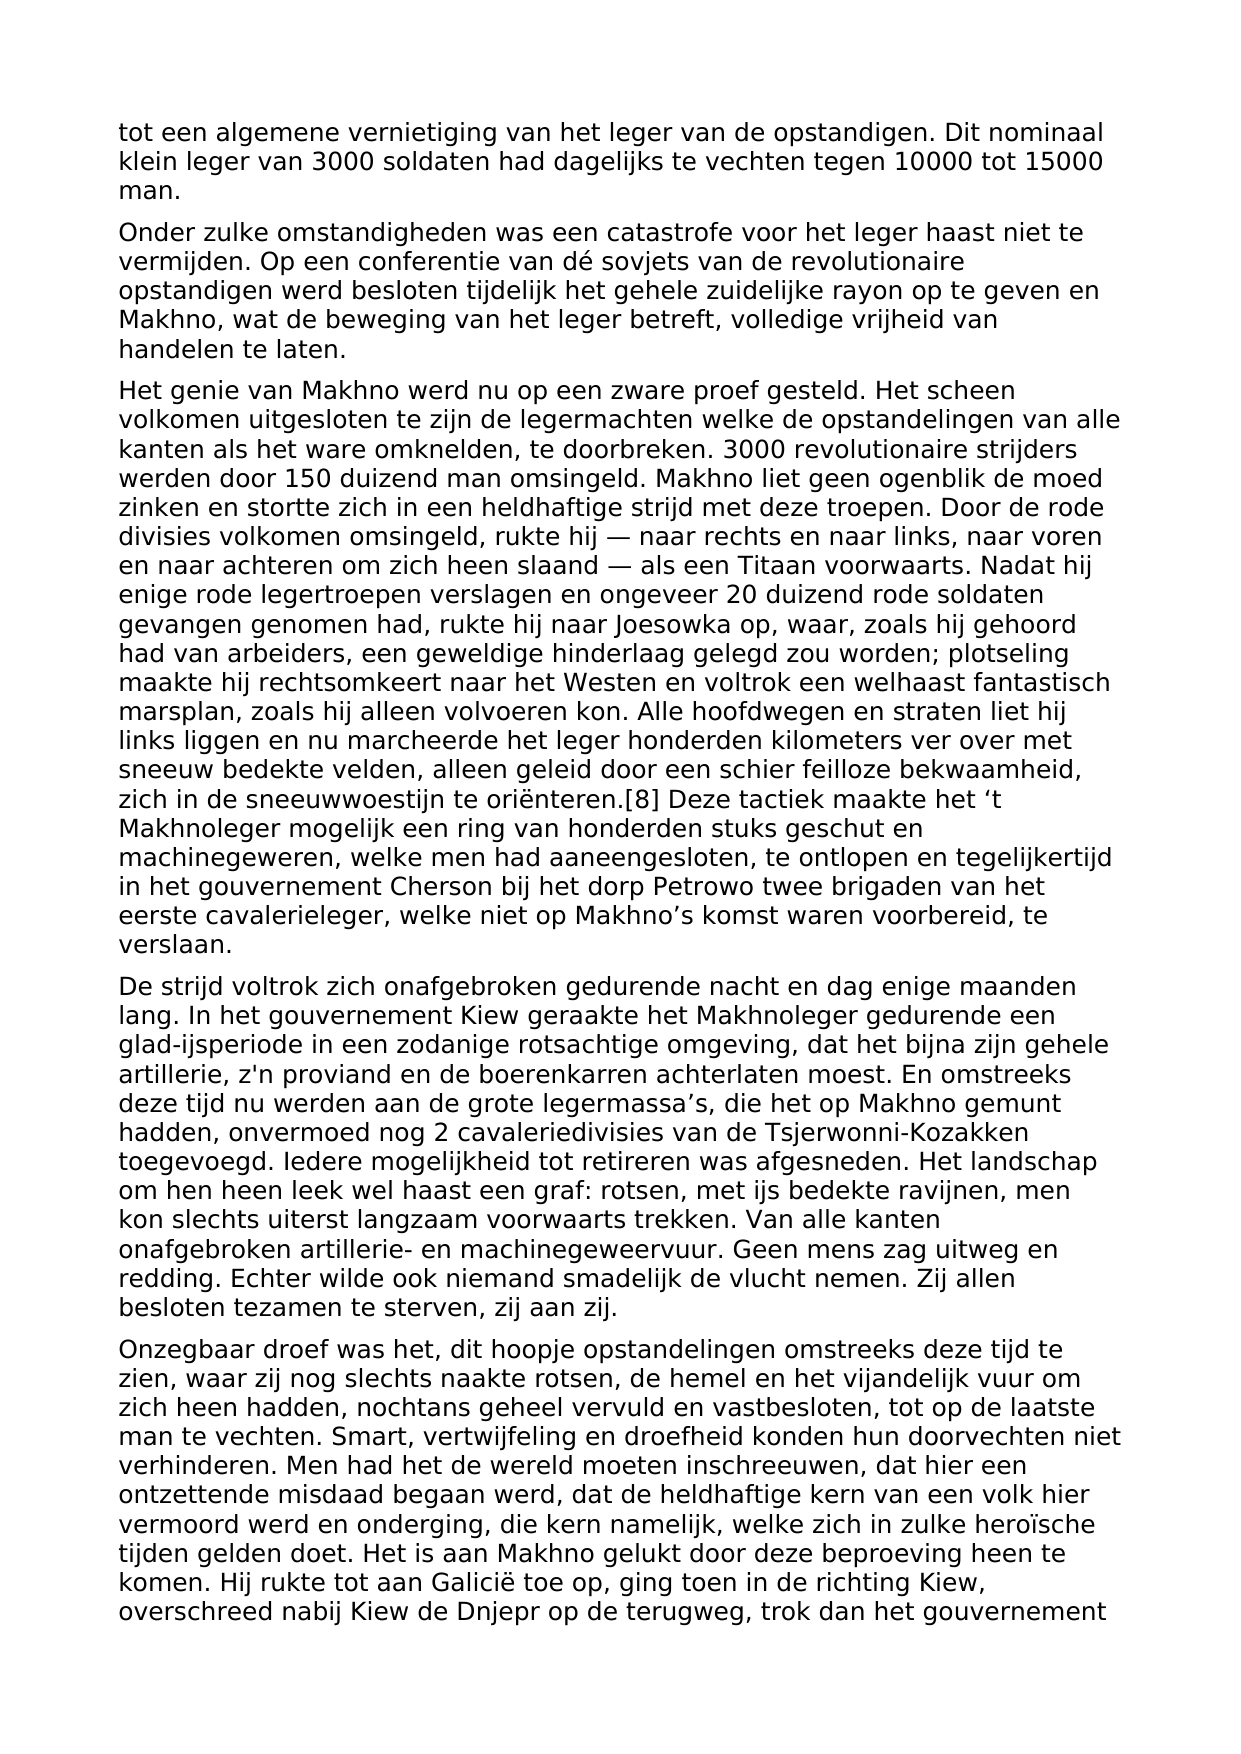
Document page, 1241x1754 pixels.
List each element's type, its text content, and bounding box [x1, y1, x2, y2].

text De strijd voltrok zich onafgebroken gedurende nacht en dag enige maanden lang. In het gouvernement Kiew geraakte het Makhnoleger gedurende een glad-ijsperiode in een zodanige rotsachtige omgeving, dat het bijna zijn gehele artillerie, z'n proviand en de boerenkarren achterlaten moest. En omstreeks deze tijd nu werden aan de grote legermassa’s, die het op Makhno gemunt hadden, onvermoed nog 2 cavaleriedivisies van de Tsjerwonni-Kozakken toegevoegd. Iedere mogelijkheid tot retireren was afgesneden. Het landschap om hen heen leek wel haast een graf: rotsen, met ijs bedekte ravijnen, men kon slechts uiterst langzaam voorwaarts trekken. Van alle kanten onafgebroken artillerie- en machinegeweervuur. Geen mens zag uitweg en redding. Echter wilde ook niemand smadelijk de vlucht nemen. Zij allen besloten tezamen te sterven, zij aan zij. [118, 972, 1122, 1322]
text tot een algemene vernietiging van het leger van de opstandigen. Dit nominaal klein leger van 3000 soldaten had dagelijks te vechten tegen 10000 tot 15000 man. [118, 118, 1122, 206]
text Het genie van Makhno werd nu op een zware proef gesteld. Het scheen volkomen uitgesloten te zijn de legermachten welke de opstandelingen van alle kanten als het ware omknelden, te doorbreken. 3000 revolutionaire strijders werden door 150 duizend man omsingeld. Makhno liet geen ogenblik de moed zinken en stortte zich in een heldhaftige strijd met deze troepen. Door de rode divisies volkomen omsingeld, rukte hij — naar rechts en naar links, naar voren en naar achteren om zich heen slaand — als een Titaan voorwaarts. Nadat hij enige rode legertroepen verslagen en ongeveer 20 duizend rode soldaten gevangen genomen had, rukte hij naar Joesowka op, waar, zoals hij gehoord had van arbeiders, een geweldige hinderlaag gelegd zou worden; plotseling maakte hij rechtsomkeert naar het Westen en voltrok een welhaast fantastisch marsplan, zoals hij alleen volvoeren kon. Alle hoofdwegen en straten liet hij links liggen en nu marcheerde het leger honderden kilometers ver over met sneeuw bedekte velden, alleen geleid door een schier feilloze bekwaamheid, zich in de sneeuwwoestijn te oriënteren.[8] Deze tactiek maakte het ‘t Makhnoleger mogelijk een ring van honderden stuks geschut en machinegeweren, welke men had aaneengesloten, te ontlopen en tegelijkertijd in het gouvernement Cherson bij het dorp Petrowo twee brigaden van het eerste cavalerieleger, welke niet op Makhno’s komst waren voorbereid, te verslaan. [118, 376, 1122, 960]
text Onder zulke omstandigheden was een catastrofe voor het leger haast niet te vermijden. Op een conferentie van dé sovjets van de revolutionaire opstandigen werd besloten tijdelijk het gehele zuidelijke rayon op te geven en Makhno, wat de beweging van het leger betreft, volledige vrijheid van handelen te laten. [118, 218, 1122, 364]
text Onzegbaar droef was het, dit hoopje opstandelingen omstreeks deze tijd te zien, waar zij nog slechts naakte rotsen, de hemel en het vijandelijk vuur om zich heen hadden, nochtans geheel vervuld en vastbesloten, tot op de laatste man te vechten. Smart, vertwijfeling en droefheid konden hun doorvechten niet verhinderen. Men had het de wereld moeten inschreeuwen, dat hier een ontzettende misdaad begaan werd, dat de heldhaftige kern van een volk hier vermoord werd en onderging, die kern namelijk, welke zich in zulke heroïsche tijden gelden doet. Het is aan Makhno gelukt door deze beproeving heen te komen. Hij rukte tot aan Galicië toe op, ging toen in de richting Kiew, overschreed nabij Kiew de Dnjepr op de terugweg, trok dan het gouvernement [118, 1335, 1122, 1626]
